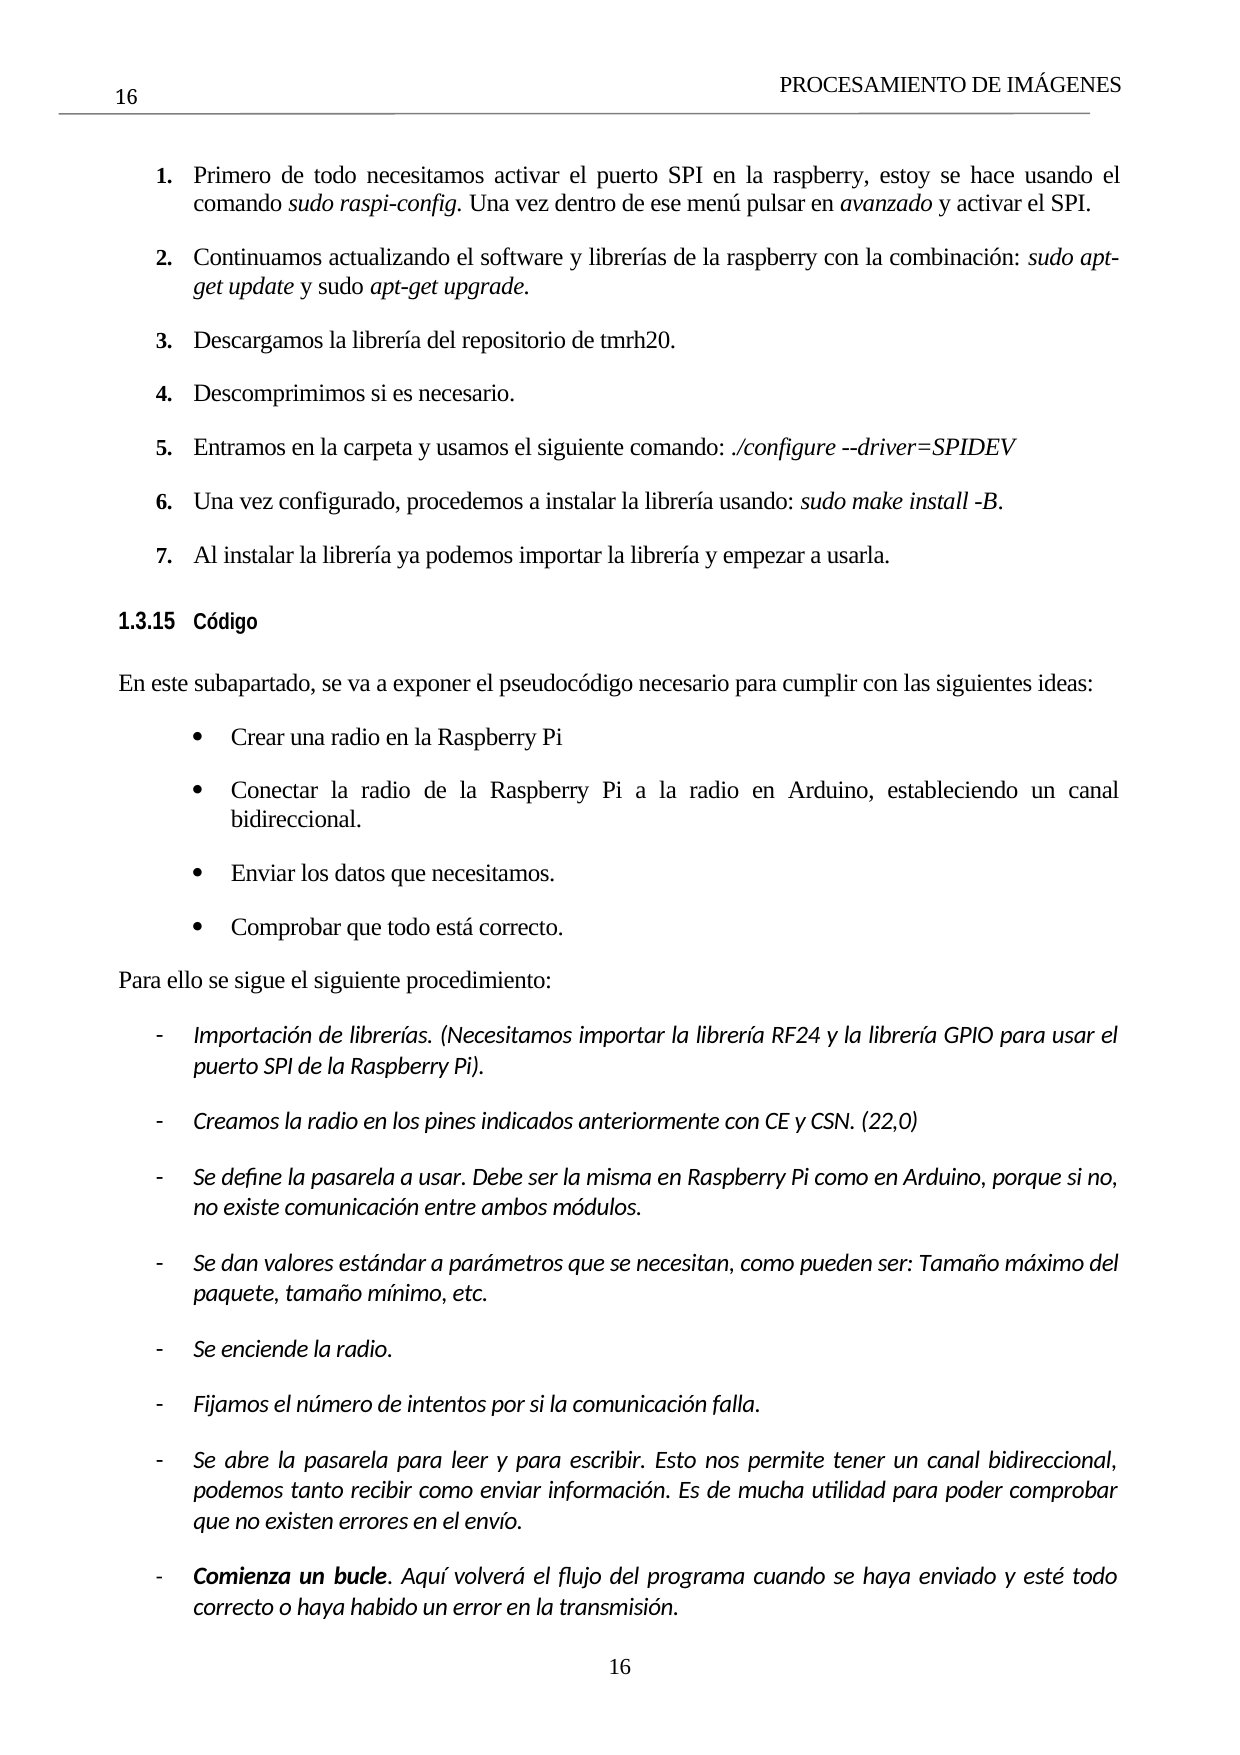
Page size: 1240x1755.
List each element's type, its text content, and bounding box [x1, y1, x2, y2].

list Primero de todo necesitamos activar el puerto SPI en la raspberry, estoy se hace usando el comando sudo raspi-config. Una vez dentro de ese menú pulsar en avanzado y activar el SPI. [156, 160, 1121, 217]
list Al instalar la librería ya podemos importar la librería y empezar a usarla. [156, 540, 1121, 568]
list Crear una radio en la Raspberry Pi [193, 722, 1121, 751]
list Una vez configurado, procedemos a instalar la librería usando: sudo make install -B. [156, 486, 1121, 515]
list Creamos la radio en los pines indicados anteriormente con CE y CSN. (22,0) [156, 1105, 1121, 1136]
list Enviar los datos que necesitamos. [193, 858, 1121, 887]
list Descargamos la librería del repositorio de tmrh20. [156, 325, 1121, 353]
list Se enciende la radio. [156, 1333, 1121, 1363]
list Se dan valores estándar a parámetros que se necesitan, como pueden ser: Tamaño máximo del paquete, tamaño mínimo, etc. [156, 1247, 1121, 1308]
list Fijamos el número de intentos por si la comunicación falla. [156, 1388, 1121, 1419]
list Entramos en la carpeta y usamos el siguiente comando: ./configure --driver=SPIDEV [156, 432, 1121, 461]
text Para ello se sigue el siguiente procedimiento: [118, 966, 1121, 994]
list Importación de librerías. (Necesitamos importar la librería RF24 y la librería GPIO para usar el puerto SPI de la Raspberry Pi). [156, 1019, 1121, 1080]
list Continuamos actualizando el software y librerías de la raspberry con la combinación: sudo apt-get update y sudo apt-get upgrade. [156, 242, 1121, 300]
list Comprobar que todo está correcto. [193, 912, 1121, 941]
list Se abre la pasarela para leer y para escribir. Esto nos permite tener un canal bidireccional, podemos tanto recibir como enviar información. Es de mucha utilidad para poder comprobar que no existen errores en el envío. [156, 1444, 1121, 1536]
subtitle Código [118, 606, 1121, 635]
list Se define la pasarela a usar. Debe ser la misma en Raspberry Pi como en Arduino, porque si no, no existe comunicación entre ambos módulos. [156, 1161, 1121, 1222]
list Conectar la radio de la Raspberry Pi a la radio en Arduino, estableciendo un canal bidireccional. [193, 776, 1121, 833]
list Descomprimimos si es necesario. [156, 378, 1121, 407]
text En este subapartado, se va a exponer el pseudocódigo necesario para cumplir con las siguientes ideas: [118, 668, 1121, 697]
list Comienza un bucle. Aquí volverá el flujo del programa cuando se haya enviado y esté todo correcto o haya habido un error en la transmisión. [156, 1561, 1121, 1622]
